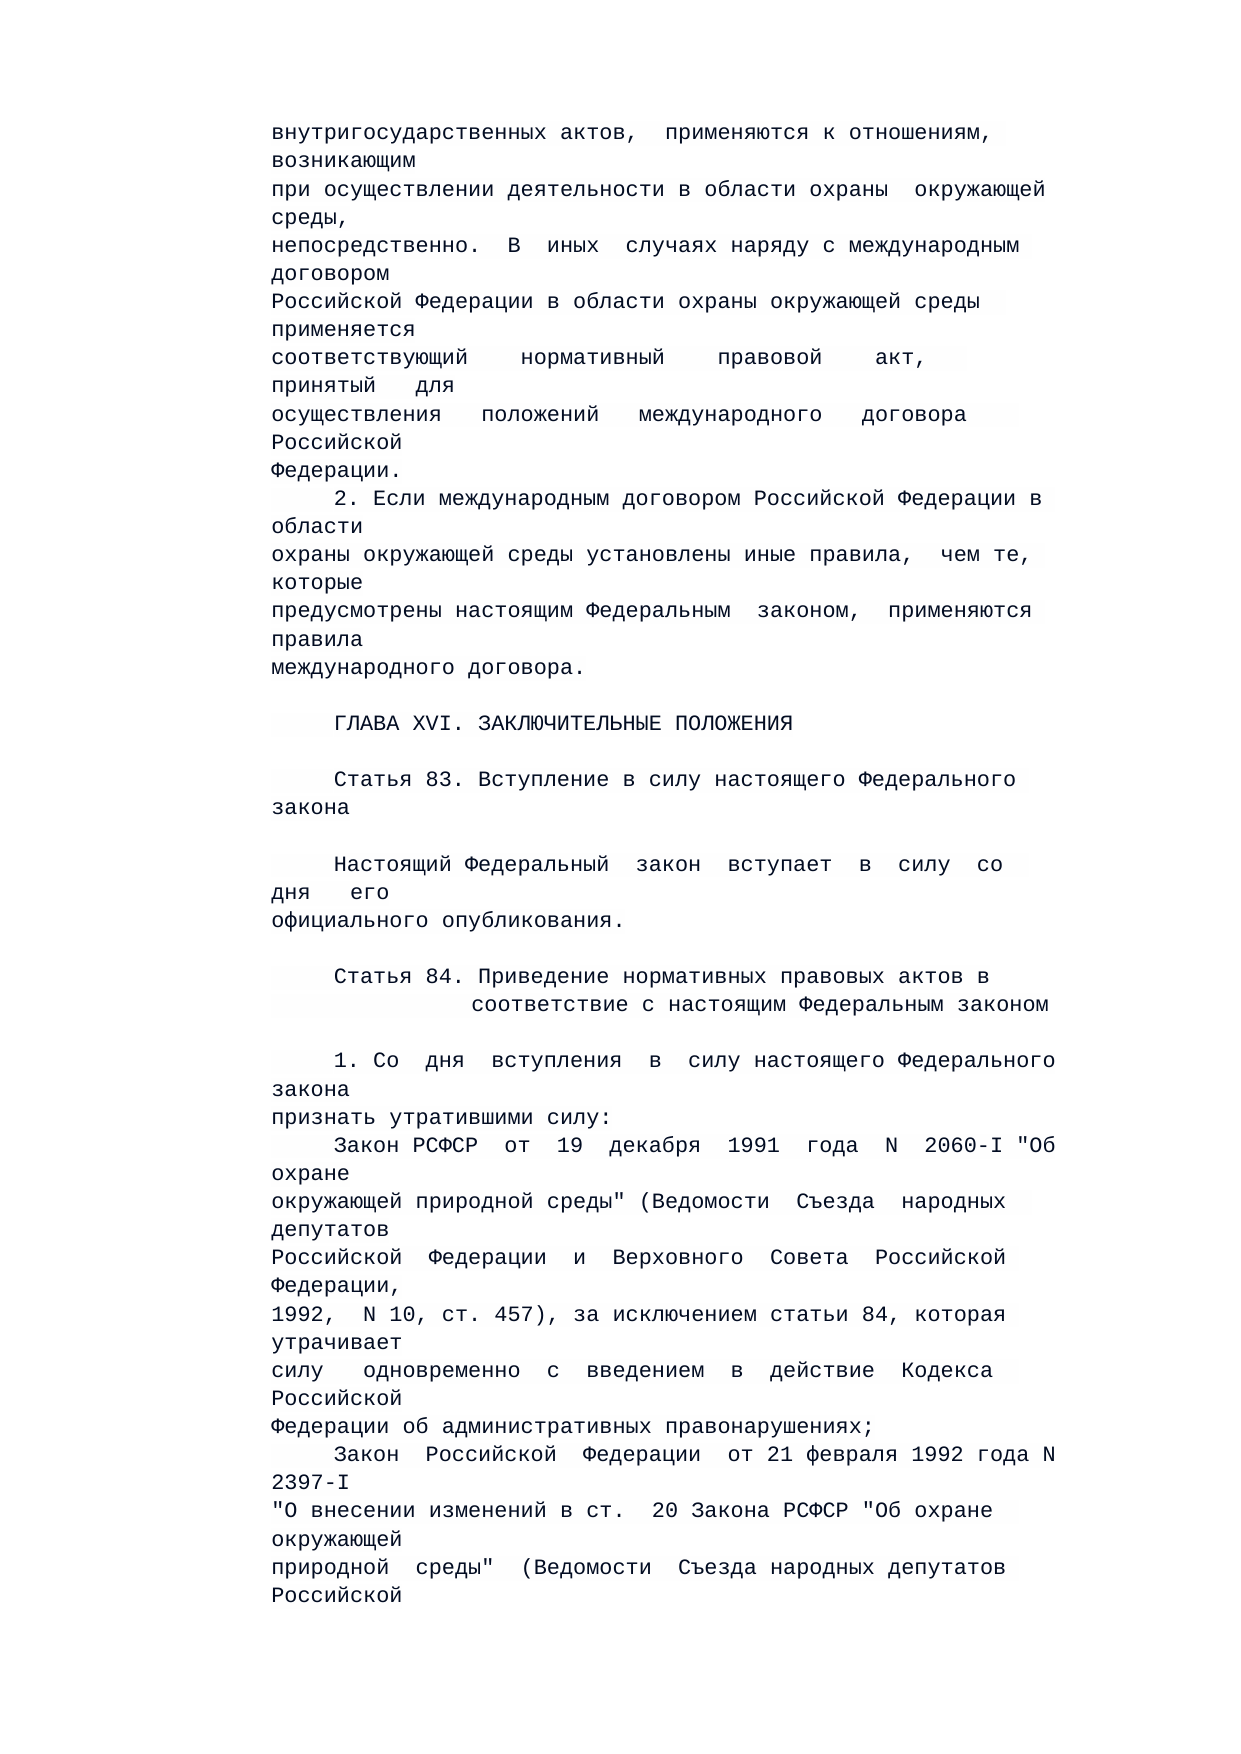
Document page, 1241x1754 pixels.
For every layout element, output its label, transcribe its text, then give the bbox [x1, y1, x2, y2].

text охраны окружающей среды установлены иные правила, чем те, которые [271, 540, 1058, 596]
text непосредственно. В иных случаях наряду с международным договором [271, 231, 1058, 287]
text внутригосударственных актов, применяются к отношениям, возникающим [271, 118, 1058, 174]
text 1. Со дня вступления в силу настоящего Федерального закона [271, 1046, 1058, 1102]
text официального опубликования. [271, 906, 1058, 934]
text ГЛАВА XVI. ЗАКЛЮЧИТЕЛЬНЫЕ ПОЛОЖЕНИЯ [271, 709, 1058, 737]
text Федерации. [271, 456, 1058, 484]
text Закон РСФСР от 19 декабря 1991 года N 2060-I "Об охране [271, 1131, 1058, 1187]
text Настоящий Федеральный закон вступает в силу со дня его [271, 849, 1058, 906]
text Статья 84. Приведение нормативных правовых актов в [271, 962, 1058, 990]
text соответствие с настоящим Федеральным законом [271, 990, 1058, 1018]
text природной среды" (Ведомости Съезда народных депутатов Российской [271, 1552, 1058, 1609]
text Российской Федерации и Верховного Совета Российской Федерации, [271, 1243, 1058, 1299]
text признать утратившими силу: [271, 1102, 1058, 1131]
text Закон Российской Федерации от 21 февраля 1992 года N 2397-I [271, 1440, 1058, 1496]
text Статья 83. Вступление в силу настоящего Федерального закона [271, 765, 1058, 821]
text силу одновременно с введением в действие Кодекса Российской [271, 1356, 1058, 1412]
text при осуществлении деятельности в области охраны окружающей среды, [271, 174, 1058, 231]
text Российской Федерации в области охраны окружающей среды применяется [271, 287, 1058, 343]
text осуществления положений международного договора Российской [271, 399, 1058, 456]
text соответствующий нормативный правовой акт, принятый для [271, 343, 1058, 399]
text окружающей природной среды" (Ведомости Съезда народных депутатов [271, 1187, 1058, 1243]
text "О внесении изменений в ст. 20 Закона РСФСР "Об охране окружающей [271, 1496, 1058, 1552]
text Федерации об административных правонарушениях; [271, 1412, 1058, 1440]
text 2. Если международным договором Российской Федерации в области [271, 484, 1058, 540]
text предусмотрены настоящим Федеральным законом, применяются правила [271, 596, 1058, 652]
text 1992, N 10, ст. 457), за исключением статьи 84, которая утрачивает [271, 1299, 1058, 1356]
text международного договора. [271, 652, 1058, 681]
